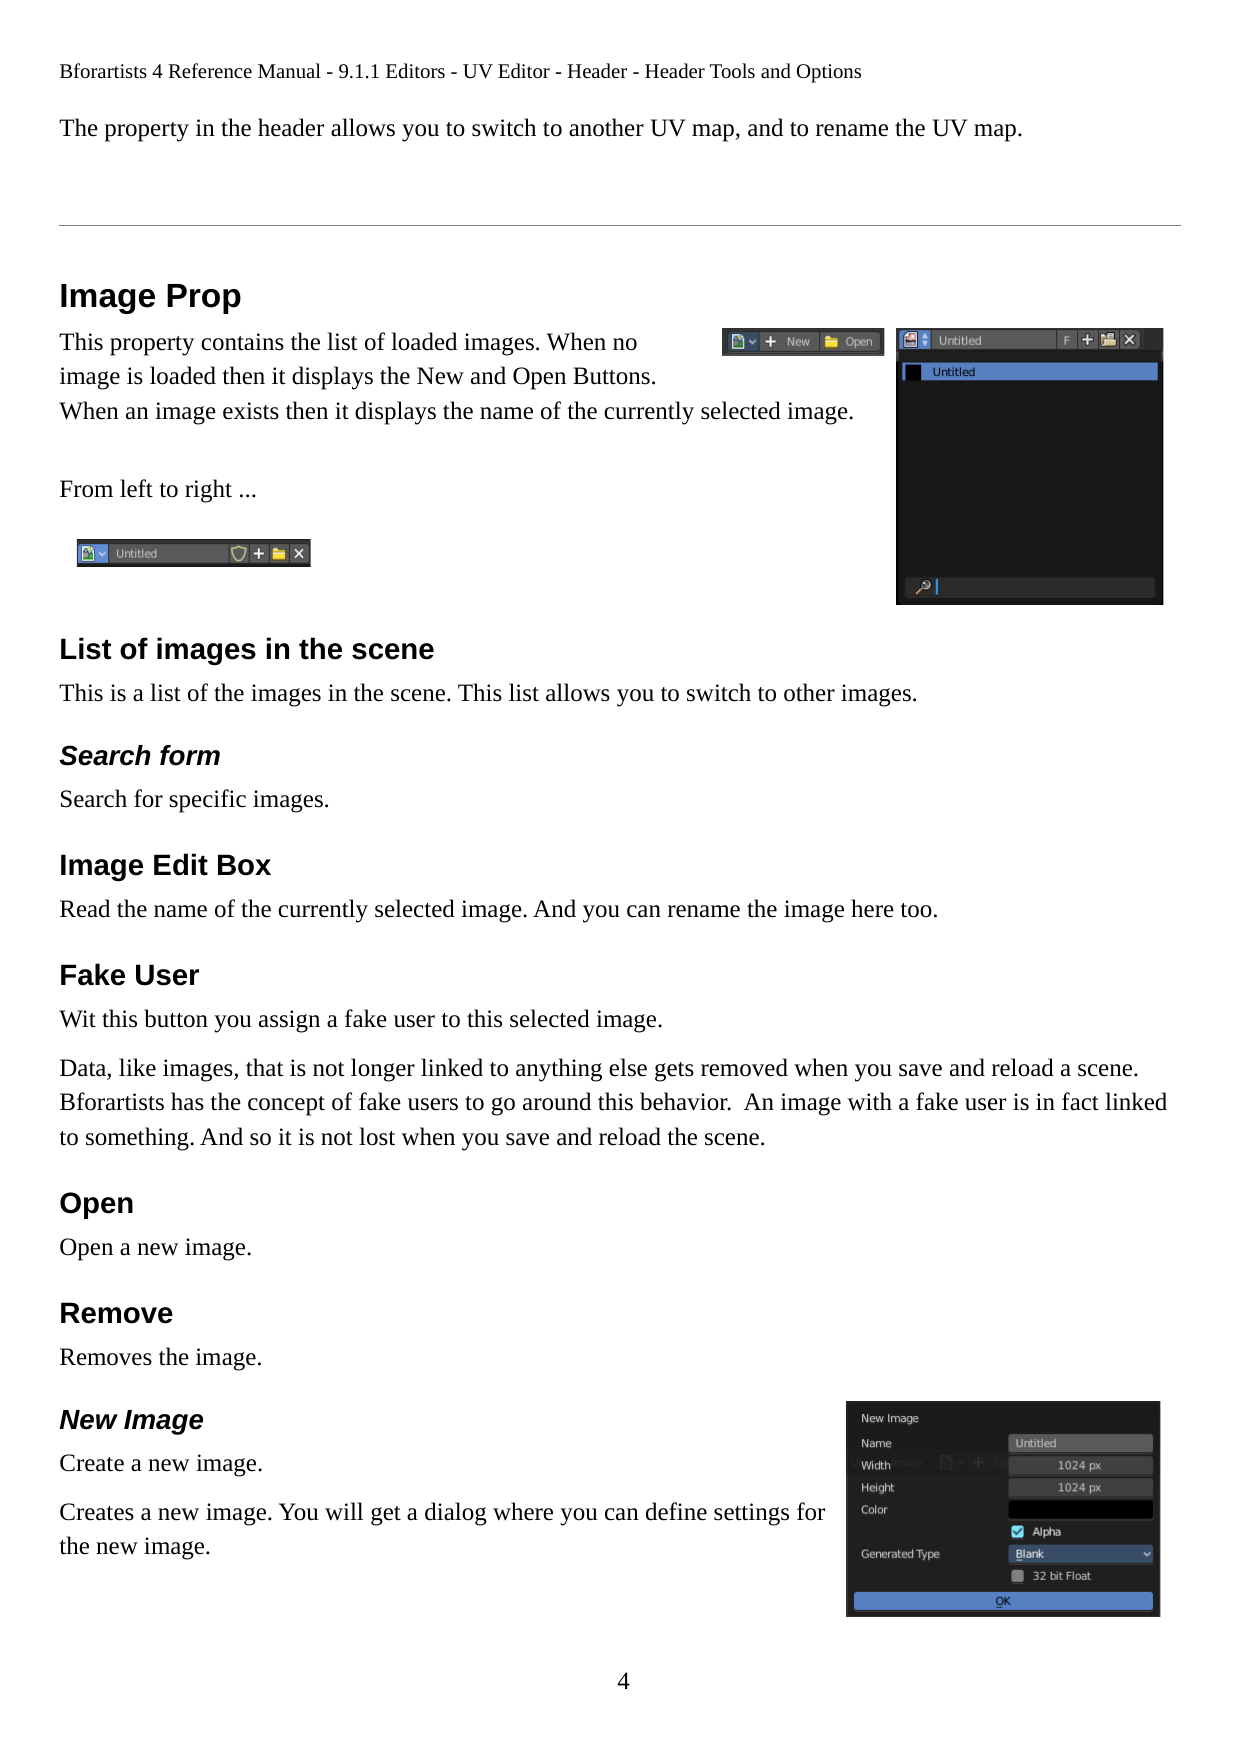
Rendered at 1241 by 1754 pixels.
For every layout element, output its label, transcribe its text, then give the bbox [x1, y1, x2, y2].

text Creates a new image. You will get a dialog where you can define settings for the new image. [59, 1497, 846, 1560]
text The property in the header allows you to switch to another UV map, and to rename the UV map. [59, 113, 1181, 141]
subtitle Open [59, 1186, 1181, 1219]
picture [76, 539, 311, 567]
text Open a new image. [59, 1232, 1181, 1261]
subtitle List of images in the scene [59, 632, 1181, 666]
text This property contains the list of loaded images. When no image is loaded then it displays the New and Open Buttons. When an image exists then it displays the name of the currently selected image. [59, 327, 1181, 424]
subtitle Image Edit Box [59, 848, 1181, 882]
text [1161, 1448, 1181, 1476]
picture [846, 1401, 1161, 1617]
subtitle [1161, 1403, 1181, 1435]
text Create a new image. [59, 1448, 846, 1476]
text Wit this button you assign a fake user to this selected image. [59, 1004, 1181, 1033]
subtitle New Image [59, 1403, 846, 1435]
text [1164, 474, 1181, 502]
subtitle Search form [59, 740, 1181, 772]
text Data, like images, that is not longer linked to anything else gets removed when you save and reload a scene. Bforartists has the concept of fake users to go around this behavior. An image with a fake user is in fact linked to something. And so it is not lost when you save and reload the scene. [59, 1053, 1181, 1151]
text Removes the image. [59, 1342, 1181, 1371]
subtitle Fake User [59, 958, 1181, 991]
picture [722, 328, 885, 356]
picture [896, 328, 1164, 605]
text This is a list of the images in the scene. This list allows you to switch to other images. [59, 678, 1181, 707]
subtitle Remove [59, 1296, 1181, 1329]
text Read the name of the currently selected image. And you can rename the image here too. [59, 894, 1181, 923]
text Search for specific images. [59, 784, 1181, 813]
text From left to right ... [59, 474, 896, 502]
subtitle Image Prop [59, 276, 1181, 314]
